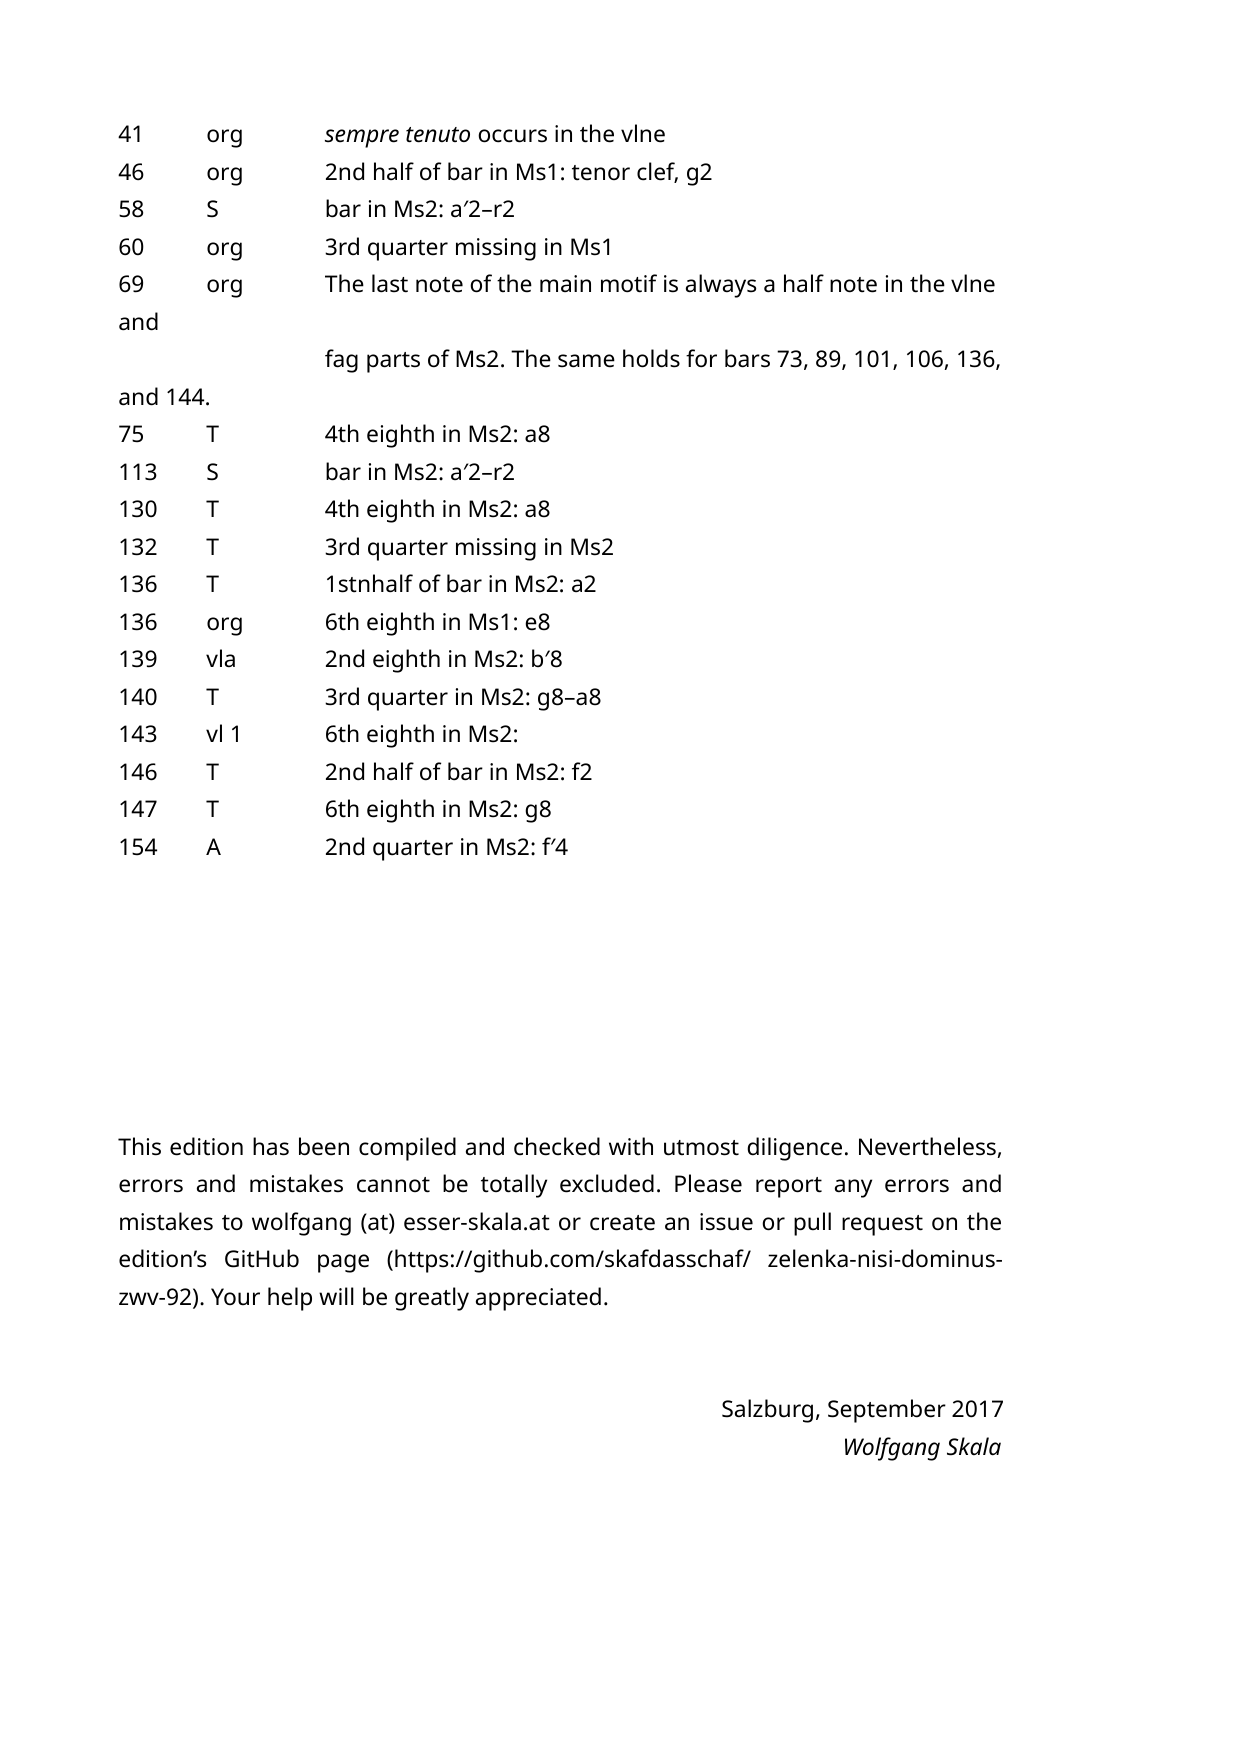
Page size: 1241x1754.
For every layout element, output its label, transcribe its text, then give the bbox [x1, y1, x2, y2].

text This edition has been compiled and checked with utmost diligence. Nevertheless, errors and mistakes cannot be totally excluded. Please report any errors and mistakes to wolfgang (at) esser-skala.at or create an issue or pull request on the edition’s GitHub page (https://github.com/skafdasschaf/ zelenka-nisi-dominus-zwv-92). Your help will be greatly appreciated. [118, 1131, 1004, 1312]
text 41 org sempre tenuto occurs in the vlne 46 org 2nd half of bar in Ms1: tenor clef, g2 58 S bar in Ms2: a′2–r2 60 org 3rd quarter missing in Ms1 69 org The last note of the main motif is always a half note in the vlne and fag parts of Ms2. The same holds for bars 73, 89, 101, 106, 136, and 144. 75 T 4th eighth in Ms2: a8 113 S bar in Ms2: a′2–r2 130 T 4th eighth in Ms2: a8 132 T 3rd quarter missing in Ms2 136 T 1stnhalf of bar in Ms2: a2 136 org 6th eighth in Ms1: e8 139 vla 2nd eighth in Ms2: b′8 140 T 3rd quarter in Ms2: g8–a8 143 vl 1 6th eighth in Ms2: 146 T 2nd half of bar in Ms2: f2 147 T 6th eighth in Ms2: g8 154 A 2nd quarter in Ms2: f′4 [118, 118, 1004, 1012]
text Salzburg, September 2017 Wolfgang Skala [118, 1393, 1004, 1462]
